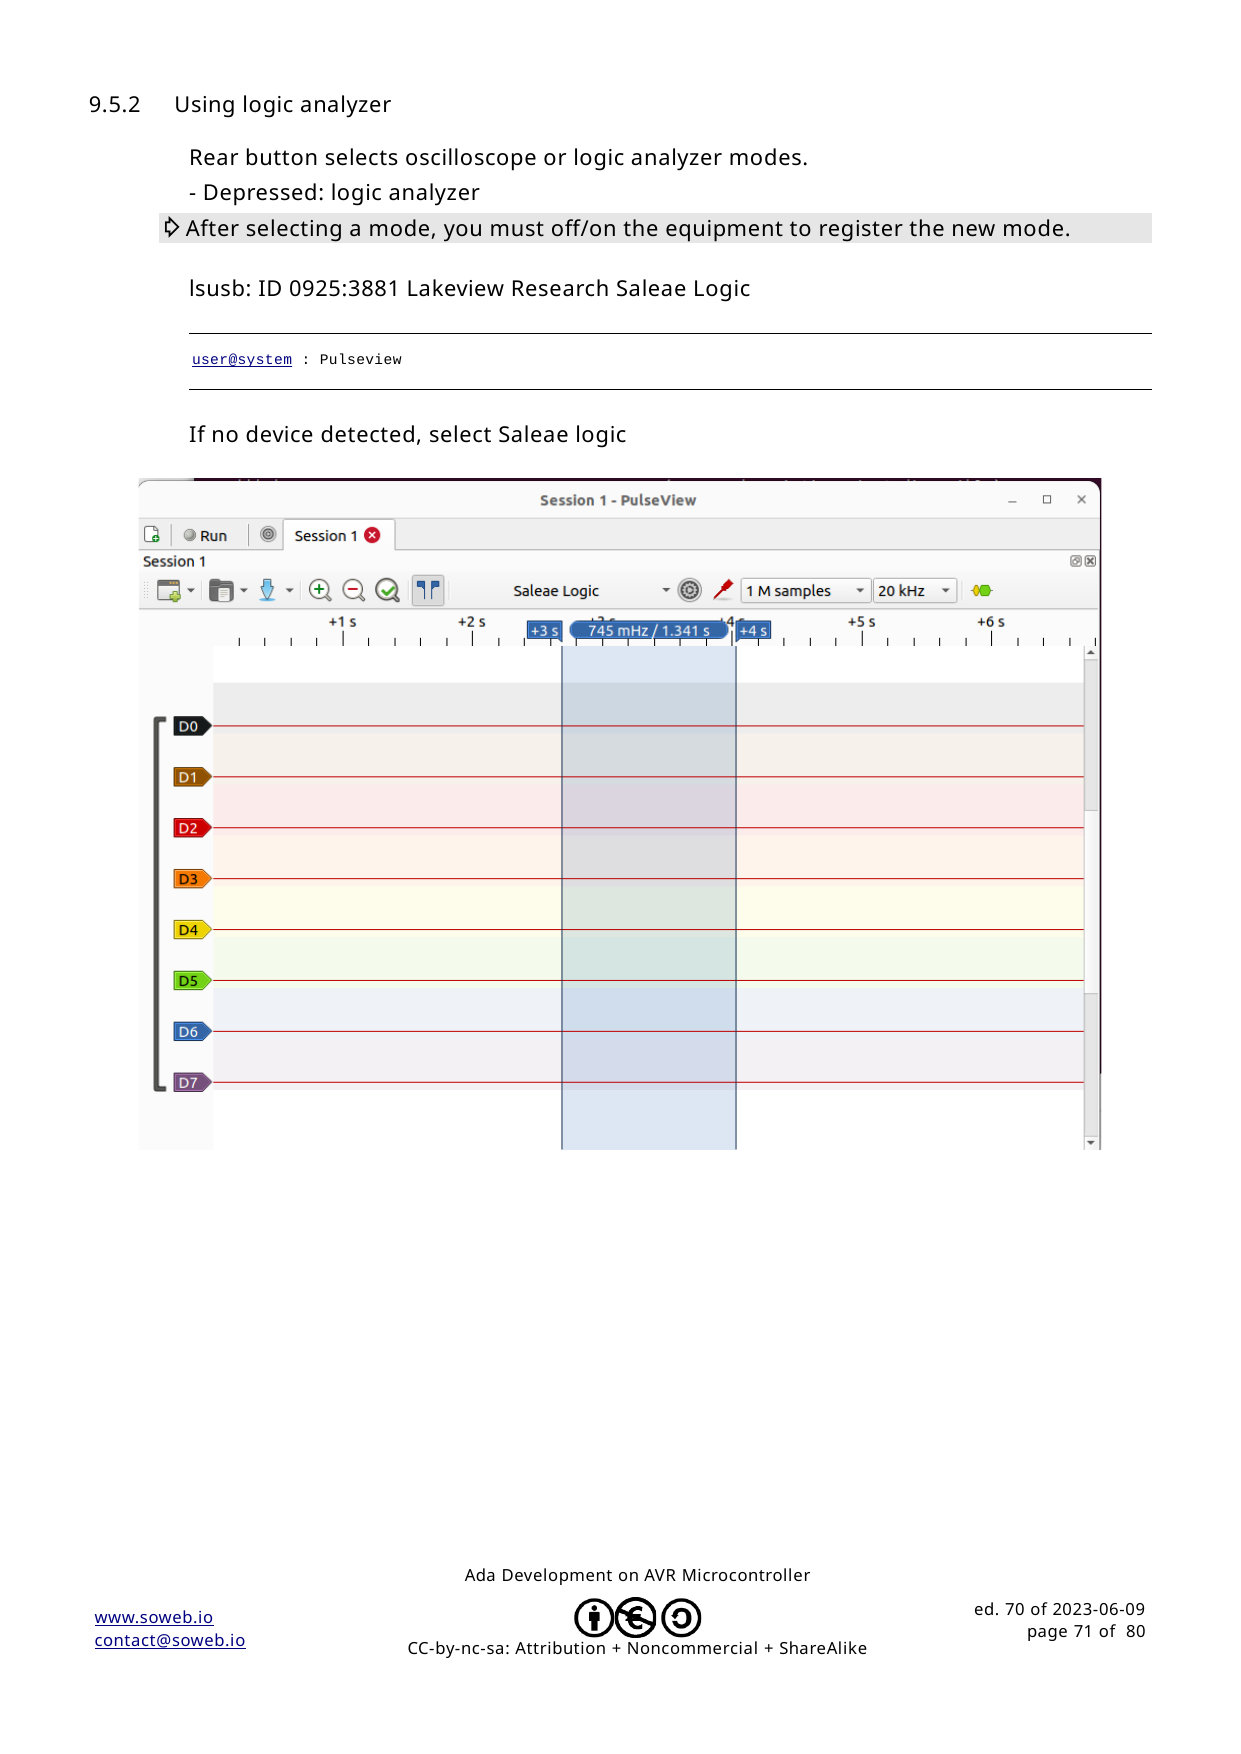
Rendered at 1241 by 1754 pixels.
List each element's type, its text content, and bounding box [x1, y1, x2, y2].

list user@system : Pulseview [189, 334, 1152, 369]
text lsusb: ID 0925:3881 Lakeview Research Saleae Logic [189, 273, 1152, 303]
text If no device detected, select Saleae logic [189, 419, 1152, 449]
text - Depressed: logic analyzer [189, 177, 1152, 207]
picture [660, 1597, 702, 1638]
list After selecting a mode, you must off/on the equipment to register the new mode. [159, 213, 1152, 243]
text Rear button selects oscilloscope or logic analyzer modes. [189, 141, 1152, 171]
picture [573, 1597, 657, 1638]
picture [138, 478, 1102, 1150]
subtitle Using logic analyzer [88, 88, 1152, 129]
